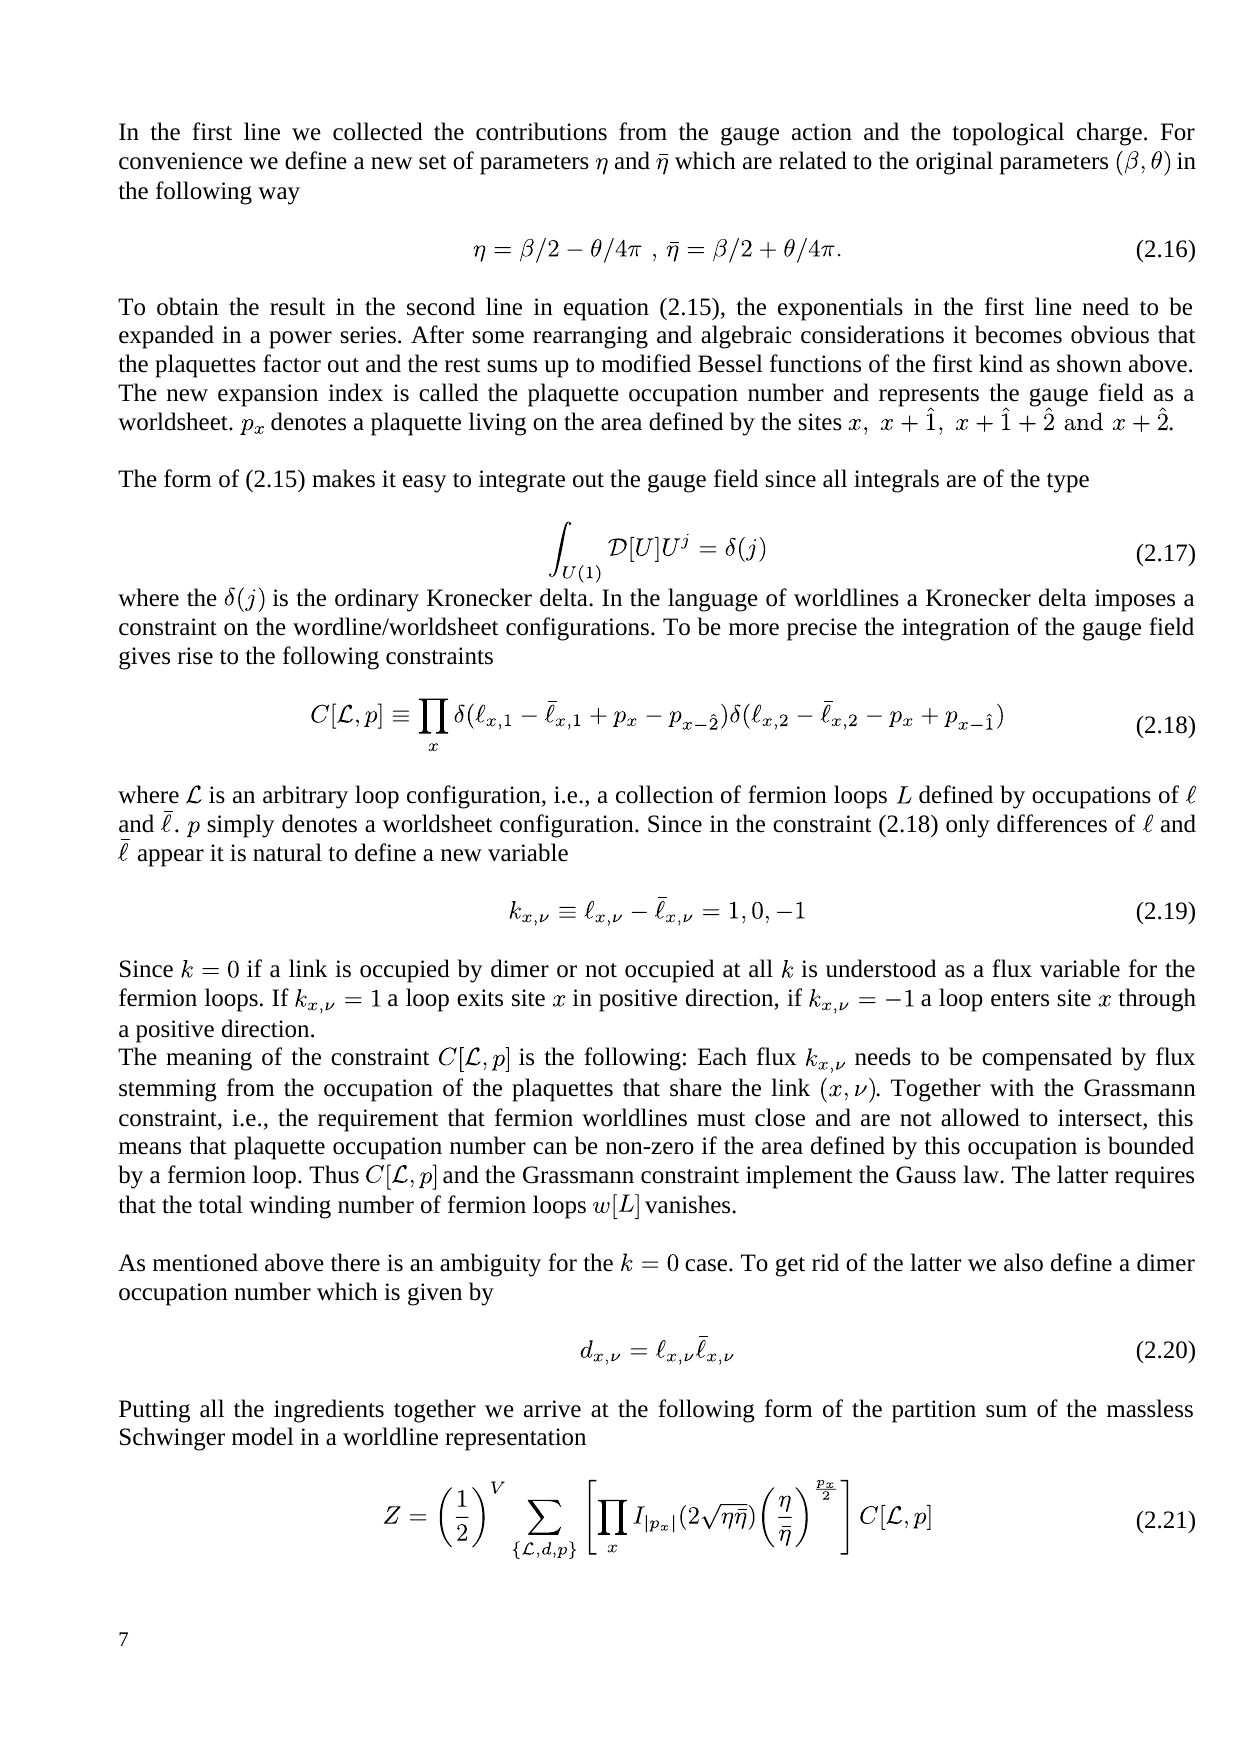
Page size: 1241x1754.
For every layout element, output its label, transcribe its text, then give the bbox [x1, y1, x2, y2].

text (2.17) [597, 522, 1196, 583]
text [118, 1480, 588, 1559]
text Since if a link is occupied by dimer or not occupied at all is understood as a flux variable for the fermion loops. If a loop exits site in positive direction, if a loop enters site through a positive direction. [118, 954, 1196, 1042]
text (2.18) [449, 698, 1196, 751]
text where is an arbitrary loop configuration, i.e., a collection of fermion loops defined by occupations of and . simply denotes a worldsheet configuration. Since in the constraint (2.18) only differences of and appear it is natural to define a new variable [118, 780, 1196, 866]
text [118, 698, 418, 751]
text [118, 522, 582, 583]
text where the is the ordinary Kronecker delta. In the language of worldlines a Kronecker delta imposes a constraint on the wordline/worldsheet configurations. To be more precise the integration of the gauge field gives rise to the following constraints [118, 583, 1196, 670]
text In the first line we collected the contributions from the gauge action and the topological charge. For convenience we define a new set of parameters and which are related to the original parameters in the following way [118, 117, 1196, 204]
text (2.20) [118, 1334, 1196, 1365]
text (2.16) [118, 233, 1196, 263]
text As mentioned above there is an ambiguity for the case. To get rid of the latter we also define a dimer occupation number which is given by [118, 1248, 1196, 1306]
text (2.21) [573, 1480, 1196, 1559]
text Putting all the ingredients together we arrive at the following form of the partition sum of the massless Schwinger model in a worldline representation [118, 1394, 1196, 1451]
text The form of (2.15) makes it easy to integrate out the gauge field since all integrals are of the type [118, 464, 1196, 493]
text (2.19) [118, 895, 1196, 926]
text The meaning of the constraint is the following: Each flux needs to be compensated by flux stemming from the occupation of the plaquettes that share the link . Together with the Grassmann constraint, i.e., the requirement that fermion worldlines must close and are not allowed to intersect, this means that plaquette occupation number can be non-zero if the area defined by this occupation is bounded by a fermion loop. Thus and the Grassmann constraint implement the Gauss law. The latter requires that the total winding number of fermion loops vanishes. [118, 1042, 1196, 1219]
text To obtain the result in the second line in equation (2.15), the exponentials in the first line need to be expanded in a power series. After some rearranging and algebraic considerations it becomes obvious that the plaquettes factor out and the rest sums up to modified Bessel functions of the first kind as shown above. The new expansion index is called the plaquette occupation number and represents the gauge field as a worldsheet. denotes a plaquette living on the area defined by the sites . [118, 292, 1196, 435]
